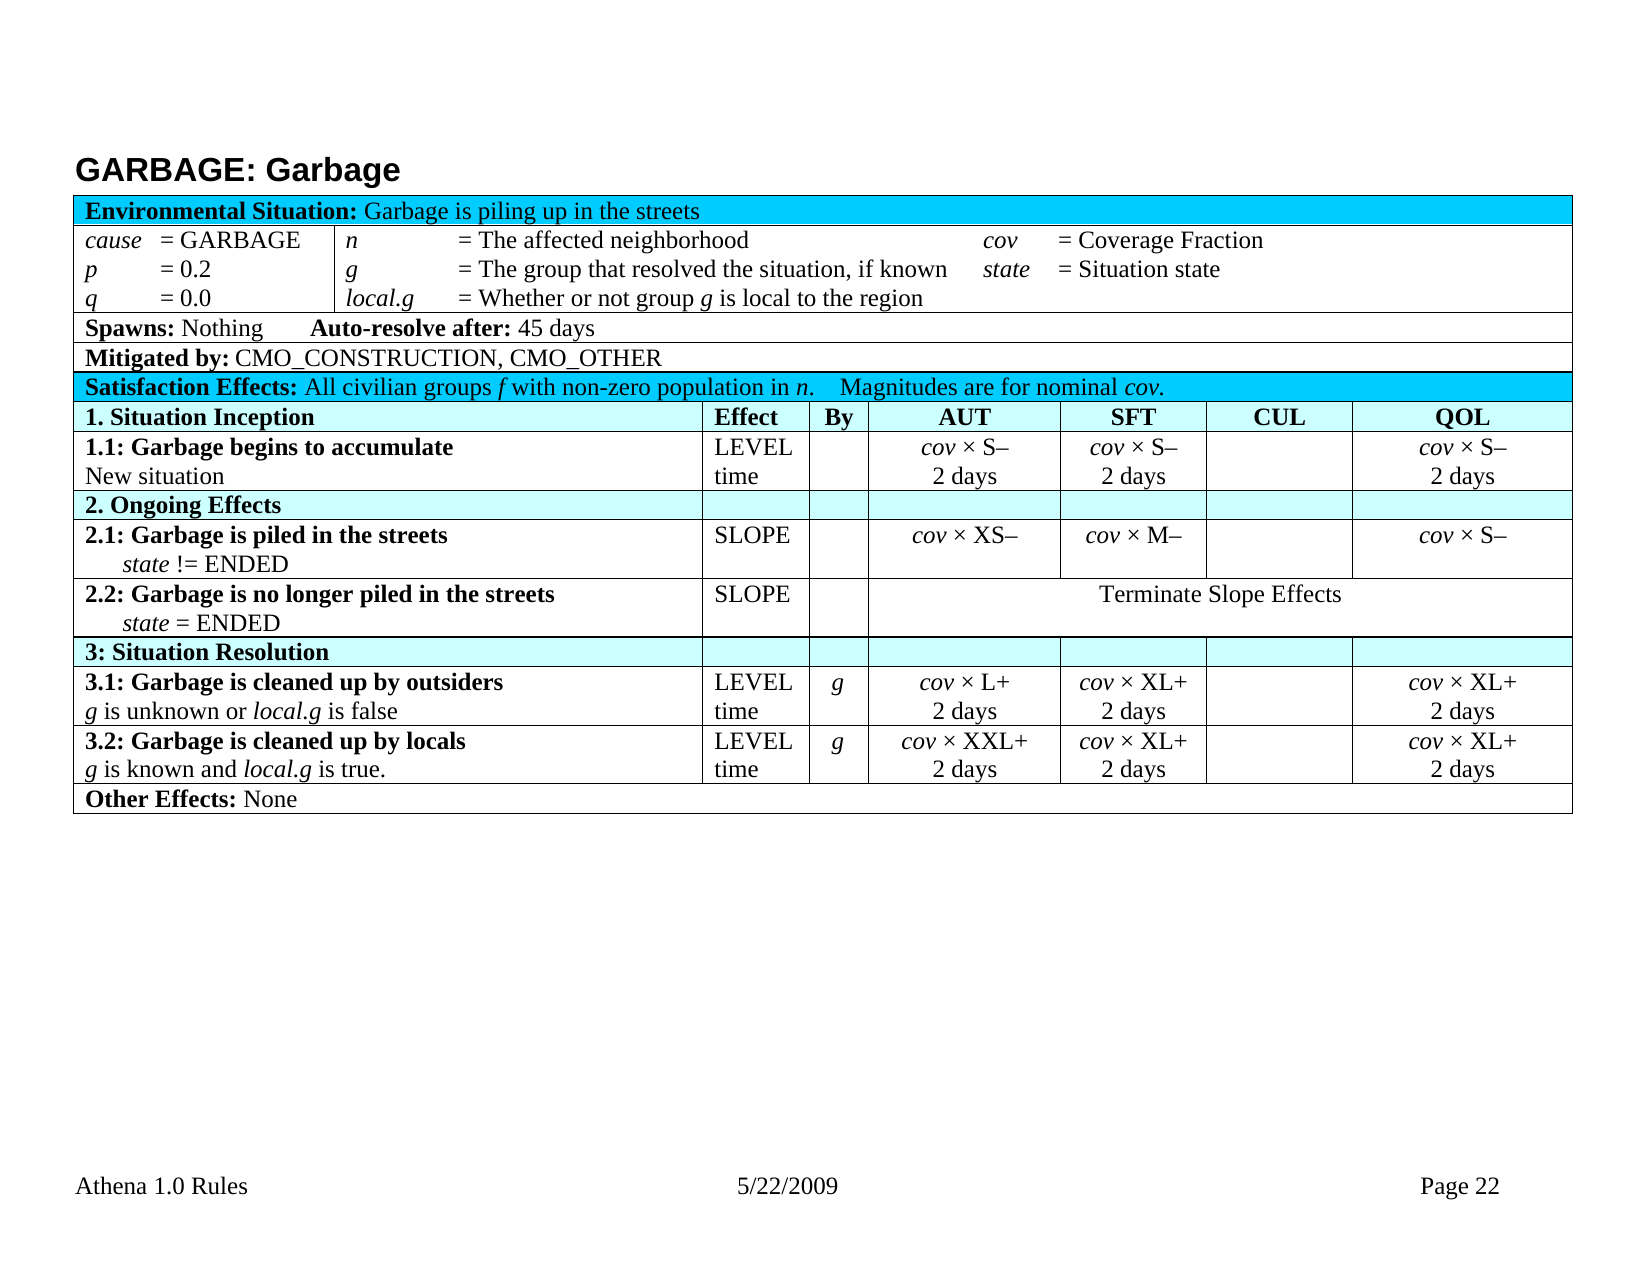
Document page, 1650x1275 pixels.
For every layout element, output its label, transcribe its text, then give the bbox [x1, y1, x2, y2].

table_cell cov × L+ 2 days [869, 667, 1060, 725]
table_cell Terminate Slope Effects [869, 579, 1572, 636]
table_cell LEVEL time [703, 432, 809, 489]
table_cell cov × S– 2 days [1353, 432, 1572, 489]
table_cell AUT [869, 402, 1060, 431]
table_cell Effect [703, 402, 809, 431]
table_cell [810, 491, 868, 519]
table_cell SLOPE [703, 520, 809, 578]
table_cell [1353, 491, 1572, 519]
table_cell [810, 638, 868, 666]
text GARBAGE: Garbage [75, 150, 1575, 188]
table_cell Other Effects: None [74, 784, 1572, 813]
table_cell cov × XL+ 2 days [1353, 726, 1572, 783]
table_cell Spawns: Nothing Auto-resolve after: 45 days [74, 313, 1572, 342]
table_cell QOL [1353, 402, 1572, 431]
table_cell 1. Situation Inception [74, 402, 702, 431]
table_cell cov × S– 2 days [1061, 432, 1206, 489]
table_cell g [810, 726, 868, 783]
table_cell 2.1: Garbage is piled in the streets state != ENDED [74, 520, 702, 578]
table_header Environmental Situation: Garbage is piling up in the streets [74, 196, 1572, 224]
table_cell CUL [1207, 402, 1352, 431]
table_cell SLOPE [703, 579, 809, 636]
table_cell [1207, 667, 1352, 725]
table_cell [1061, 491, 1206, 519]
table_cell [1207, 432, 1352, 489]
table_cell SFT [1061, 402, 1206, 431]
table_cell [869, 638, 1060, 666]
table_cell cov × S– [1353, 520, 1572, 578]
table_cell 2. Ongoing Effects [74, 491, 702, 519]
table_cell cause = GARBAGE p = 0.2 q = 0.0 [74, 226, 334, 312]
table_cell 2.2: Garbage is no longer piled in the streets state = ENDED [74, 579, 702, 636]
table_cell cov × S– 2 days [869, 432, 1060, 489]
table_cell cov × XL+ 2 days [1061, 667, 1206, 725]
table_cell [1061, 638, 1206, 666]
table_cell Satisfaction Effects: All civilian groups f with non-zero population in n. Magnitudes are for nominal cov. [74, 373, 1572, 401]
table_cell [703, 638, 809, 666]
table_cell [1207, 491, 1352, 519]
table_cell LEVEL time [703, 667, 809, 725]
table_cell 3.1: Garbage is cleaned up by outsiders g is unknown or local.g is false [74, 667, 702, 725]
table_cell [869, 491, 1060, 519]
table_cell [810, 432, 868, 489]
table_cell [810, 520, 868, 578]
table_cell cov × M– [1061, 520, 1206, 578]
table_cell n = The affected neighborhood cov = Coverage Fraction g = The group that resolved the situation, if known state = Situation state local.g = Whether or not group g is local to the region [335, 226, 1572, 312]
table_cell 3.2: Garbage is cleaned up by locals g is known and local.g is true. [74, 726, 702, 783]
table_cell LEVEL time [703, 726, 809, 783]
table_cell [1207, 726, 1352, 783]
table_cell 3: Situation Resolution [74, 638, 702, 666]
table_cell [1353, 638, 1572, 666]
table_cell g [810, 667, 868, 725]
table_cell cov × XS– [869, 520, 1060, 578]
table_cell cov × XL+ 2 days [1061, 726, 1206, 783]
table_cell cov × XXL+ 2 days [869, 726, 1060, 783]
table_cell [1207, 638, 1352, 666]
table_cell Mitigated by: CMO_CONSTRUCTION, CMO_OTHER [74, 343, 1572, 371]
table_cell [703, 491, 809, 519]
table_cell cov × XL+ 2 days [1353, 667, 1572, 725]
table_cell [1207, 520, 1352, 578]
table_cell By [810, 402, 868, 431]
table_cell 1.1: Garbage begins to accumulate New situation [74, 432, 702, 489]
table_cell [810, 579, 868, 636]
